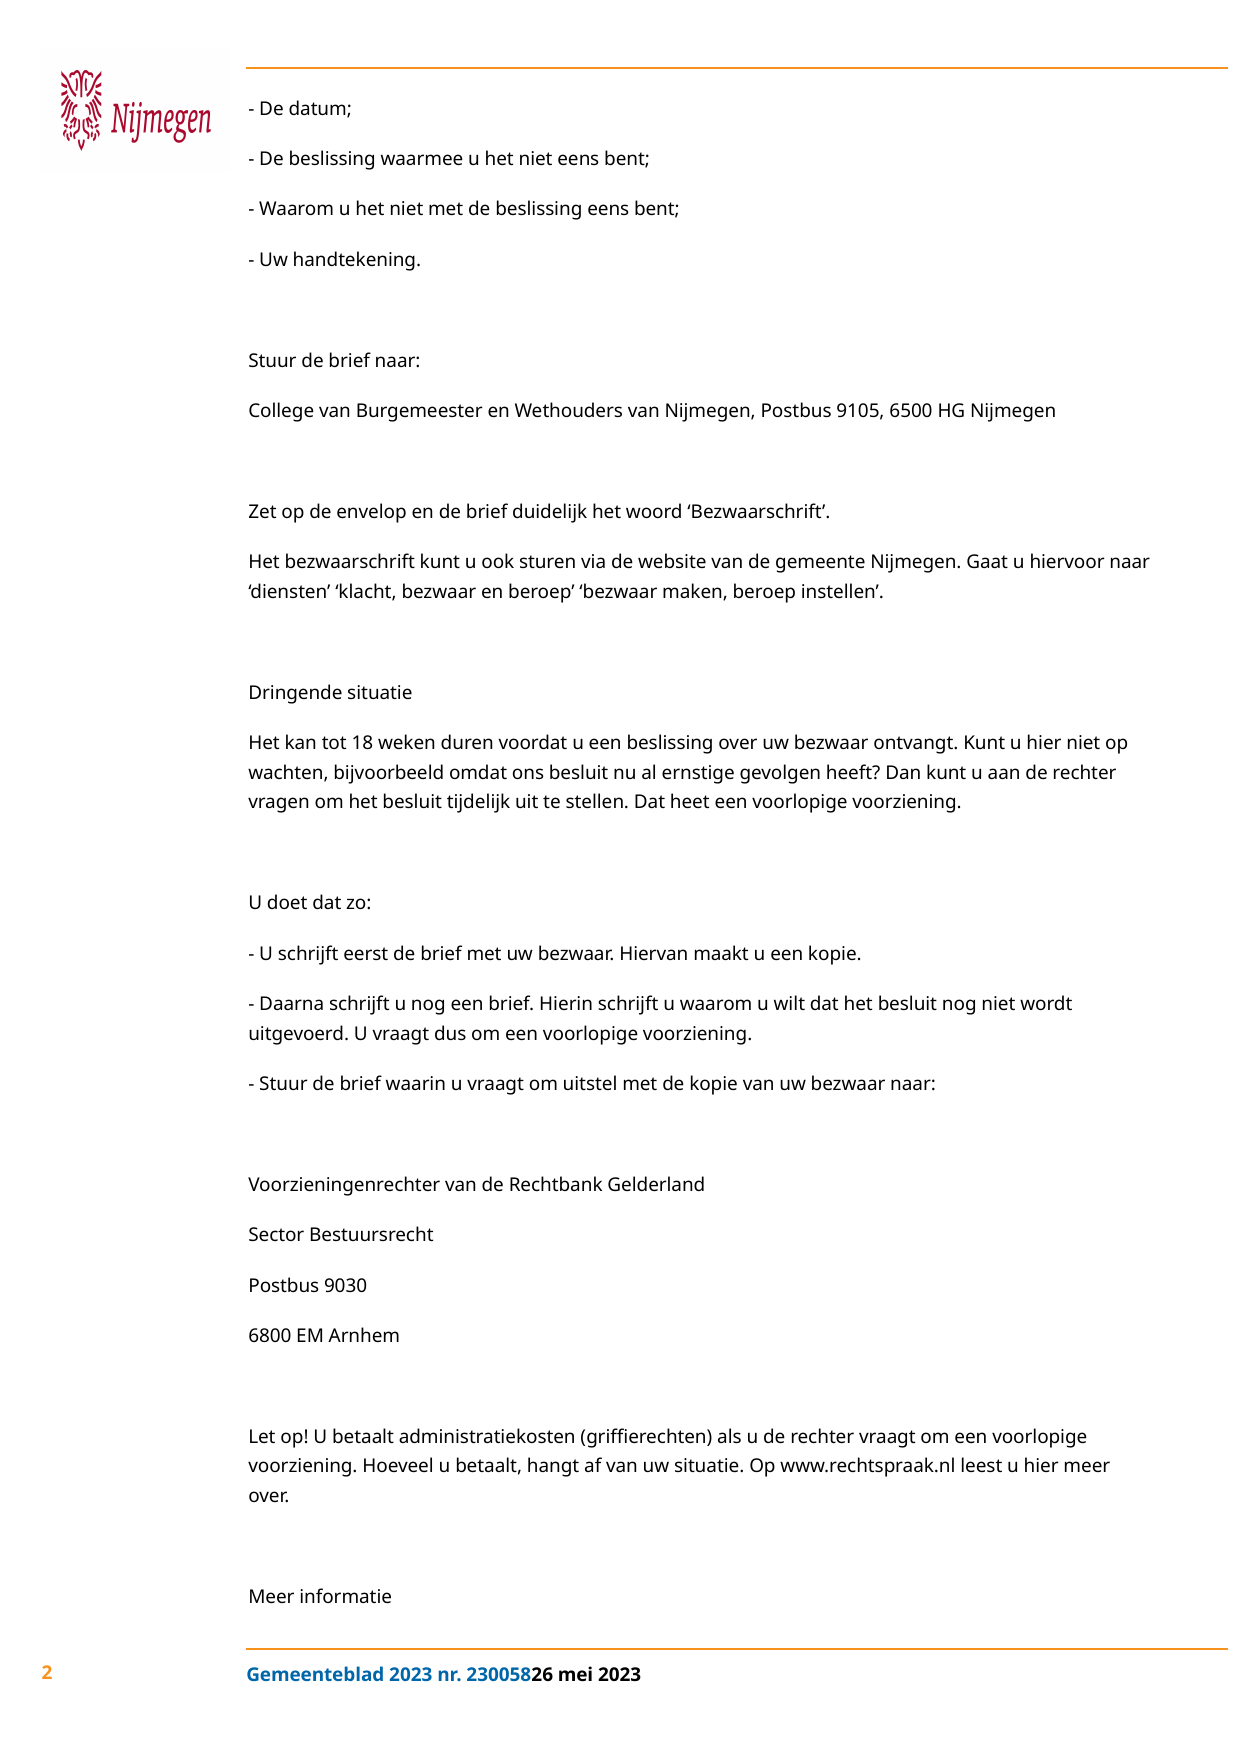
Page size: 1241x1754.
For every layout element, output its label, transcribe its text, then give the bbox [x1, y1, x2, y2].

text Dringende situatie [248, 679, 1152, 705]
text Zet op de envelop en de brief duidelijk het woord ‘Bezwaarschrift’. [248, 498, 1152, 524]
text 6800 EM Arnhem [248, 1322, 1152, 1348]
text - Stuur de brief waarin u vraagt om uitstel met de kopie van uw bezwaar naar: [248, 1070, 1152, 1096]
text - U schrijft eerst de brief met uw bezwaar. Hiervan maakt u een kopie. [248, 940, 1152, 966]
text Stuur de brief naar: [248, 347, 1152, 373]
text U doet dat zo: [248, 889, 1152, 915]
picture [41, 47, 231, 172]
text College van Burgemeester en Wethouders van Nijmegen, Postbus 9105, 6500 HG Nijmegen [248, 397, 1152, 423]
text Sector Bestuursrecht [248, 1221, 1152, 1247]
text - Waarom u het niet met de beslissing eens bent; [248, 196, 1152, 221]
text Voorzieningenrechter van de Rechtbank Gelderland [248, 1171, 1152, 1197]
text Het bezwaarschrift kunt u ook sturen via de website van de gemeente Nijmegen. Gaat u hiervoor naar ‘diensten’ ‘klacht, bezwaar en beroep’ ‘bezwaar maken, beroep instellen’. [248, 548, 1152, 604]
text Let op! U betaalt administratiekosten (griffierechten) als u de rechter vraagt om een voorlopige voorziening. Hoeveel u betaalt, hangt af van uw situatie. Op www.rechtspraak.nl leest u hier meer over. [248, 1423, 1152, 1508]
text Meer informatie [248, 1583, 1152, 1609]
text Het kan tot 18 weken duren voordat u een beslissing over uw bezwaar ontvangt. Kunt u hier niet op wachten, bijvoorbeeld omdat ons besluit nu al ernstige gevolgen heeft? Dan kunt u aan de rechter vragen om het besluit tijdelijk uit te stellen. Dat heet een voorlopige voorziening. [248, 729, 1152, 814]
text - De beslissing waarmee u het niet eens bent; [248, 145, 1152, 171]
text - Daarna schrijft u nog een brief. Hierin schrijft u waarom u wilt dat het besluit nog niet wordt uitgevoerd. U vraagt dus om een voorlopige voorziening. [248, 990, 1152, 1046]
text Postbus 9030 [248, 1272, 1152, 1298]
text - De datum; [248, 95, 1152, 121]
text - Uw handtekening. [248, 246, 1152, 272]
